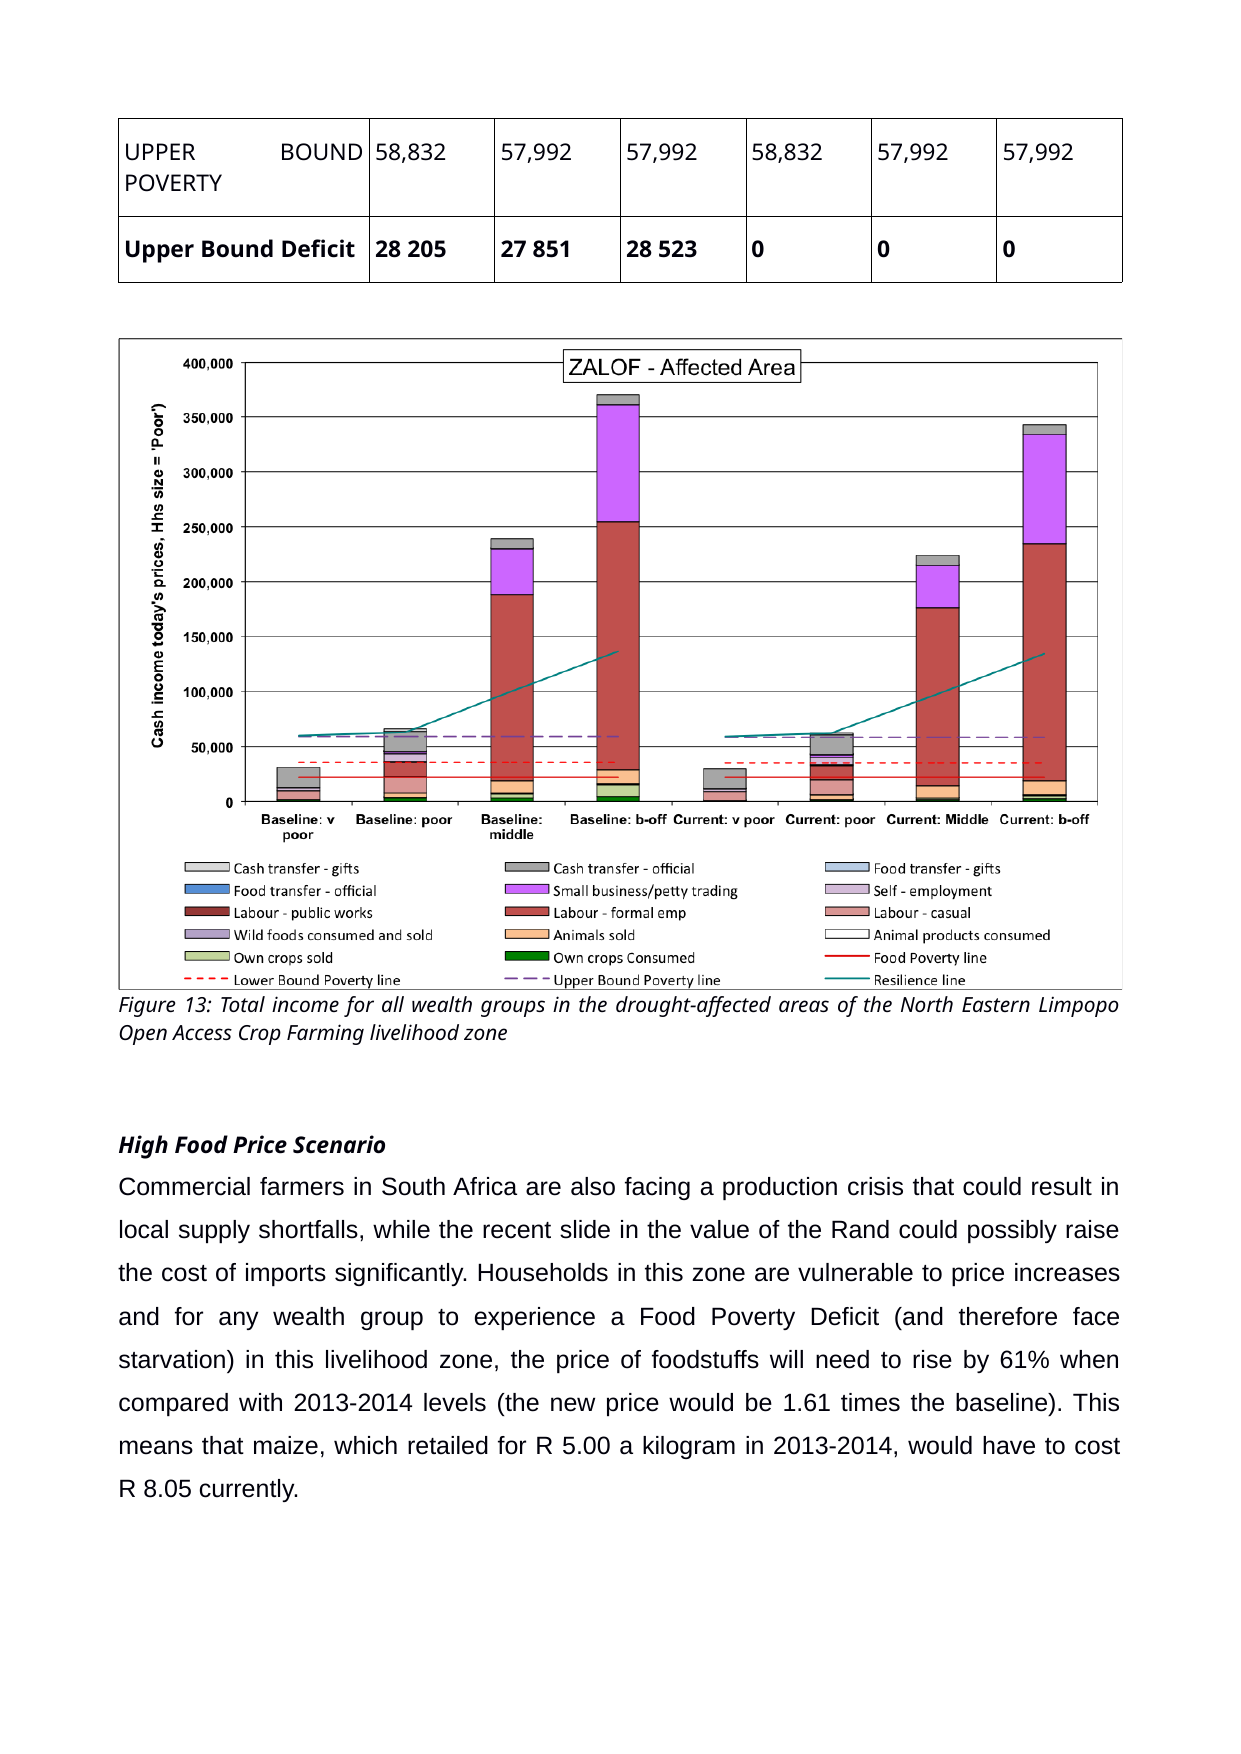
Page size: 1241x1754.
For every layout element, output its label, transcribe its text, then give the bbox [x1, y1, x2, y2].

table_cell 0 [747, 217, 871, 282]
table_cell 58,832 [747, 119, 871, 216]
table_cell 28,523 [621, 217, 746, 282]
table_cell 27,851 [495, 217, 620, 282]
table_cell 57,992 [997, 119, 1122, 216]
text Figure 13: Total income for all wealth groups in the drought-affected areas of the North Eastern Limpopo Open Access Crop Farming livelihood zone [118, 990, 1122, 1047]
table_cell 0 [872, 217, 996, 282]
table_cell 57,992 [495, 119, 620, 216]
picture [118, 338, 1123, 990]
table_cell 57,992 [872, 119, 996, 216]
table_cell 0 [997, 217, 1122, 282]
text Commercial farmers in South Africa are also facing a production crisis that could result in local supply shortfalls, while the recent slide in the value of the Rand could possibly raise the cost of imports significantly. Households in this zone are vulnerable to price increases and for any wealth group to experience a Food Poverty Deficit (and therefore face starvation) in this livelihood zone, the price of foodstuffs will need to rise by 61% when compared with 2013-2014 levels (the new price would be 1.61 times the baseline). This means that maize, which retailed for R 5.00 a kilogram in 2013-2014, would have to cost R 8.05 currently. [118, 1172, 1122, 1503]
table_cell Upper Bound Deficit [119, 217, 369, 282]
table_cell 57,992 [621, 119, 746, 216]
table_cell 28,205 [370, 217, 494, 282]
subtitle High Food Price Scenario [118, 1129, 1122, 1160]
table_cell UPPER BOUND POVERTY [119, 119, 369, 216]
table_cell 58,832 [370, 119, 494, 216]
